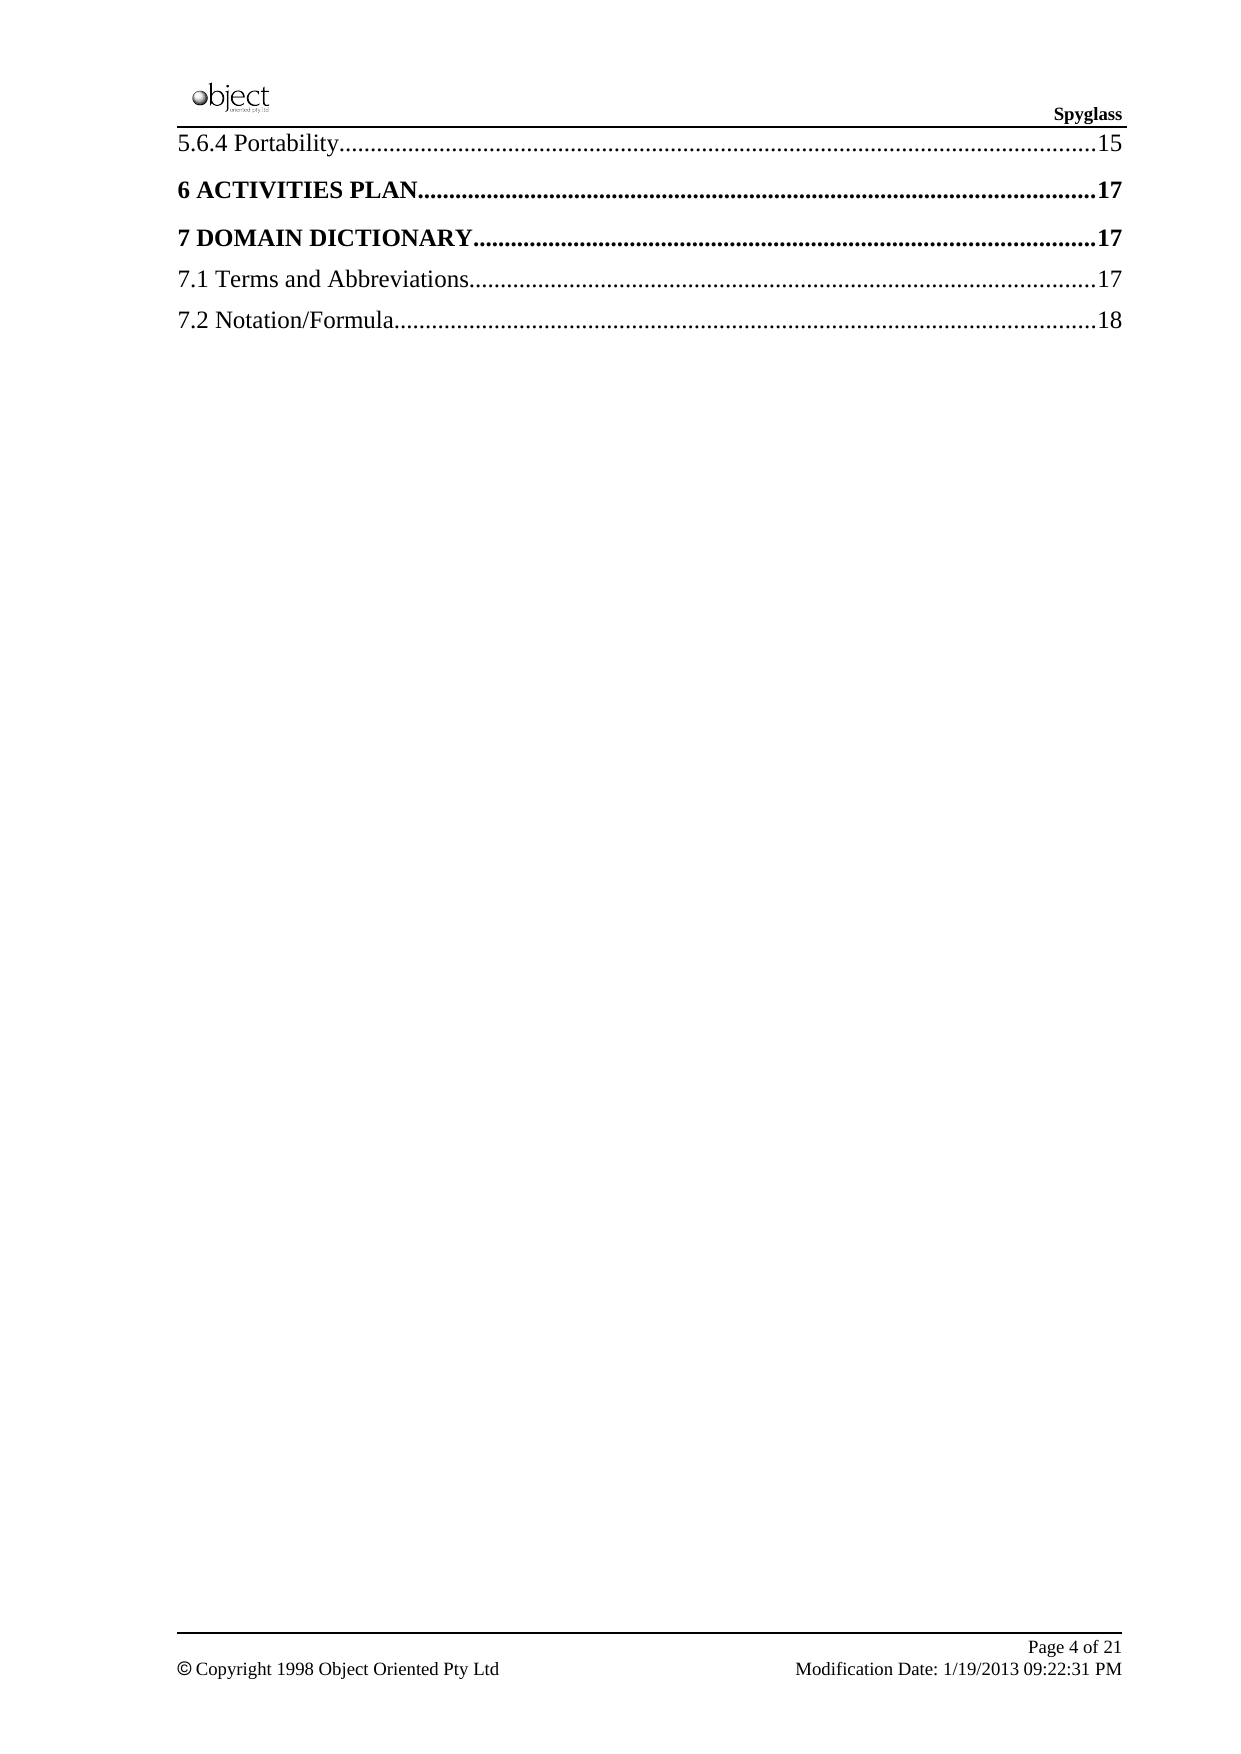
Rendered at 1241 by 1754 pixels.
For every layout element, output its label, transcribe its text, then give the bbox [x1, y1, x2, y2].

text 7 Domain Dictionary 17 [177, 223, 1122, 252]
text 6 Activities Plan 17 [177, 175, 1122, 204]
text 7.1 Terms and Abbreviations 17 [177, 264, 1122, 293]
text 7.2 Notation/Formula 18 [177, 305, 1122, 334]
text 5.6.4 Portability 15 [177, 128, 1122, 157]
